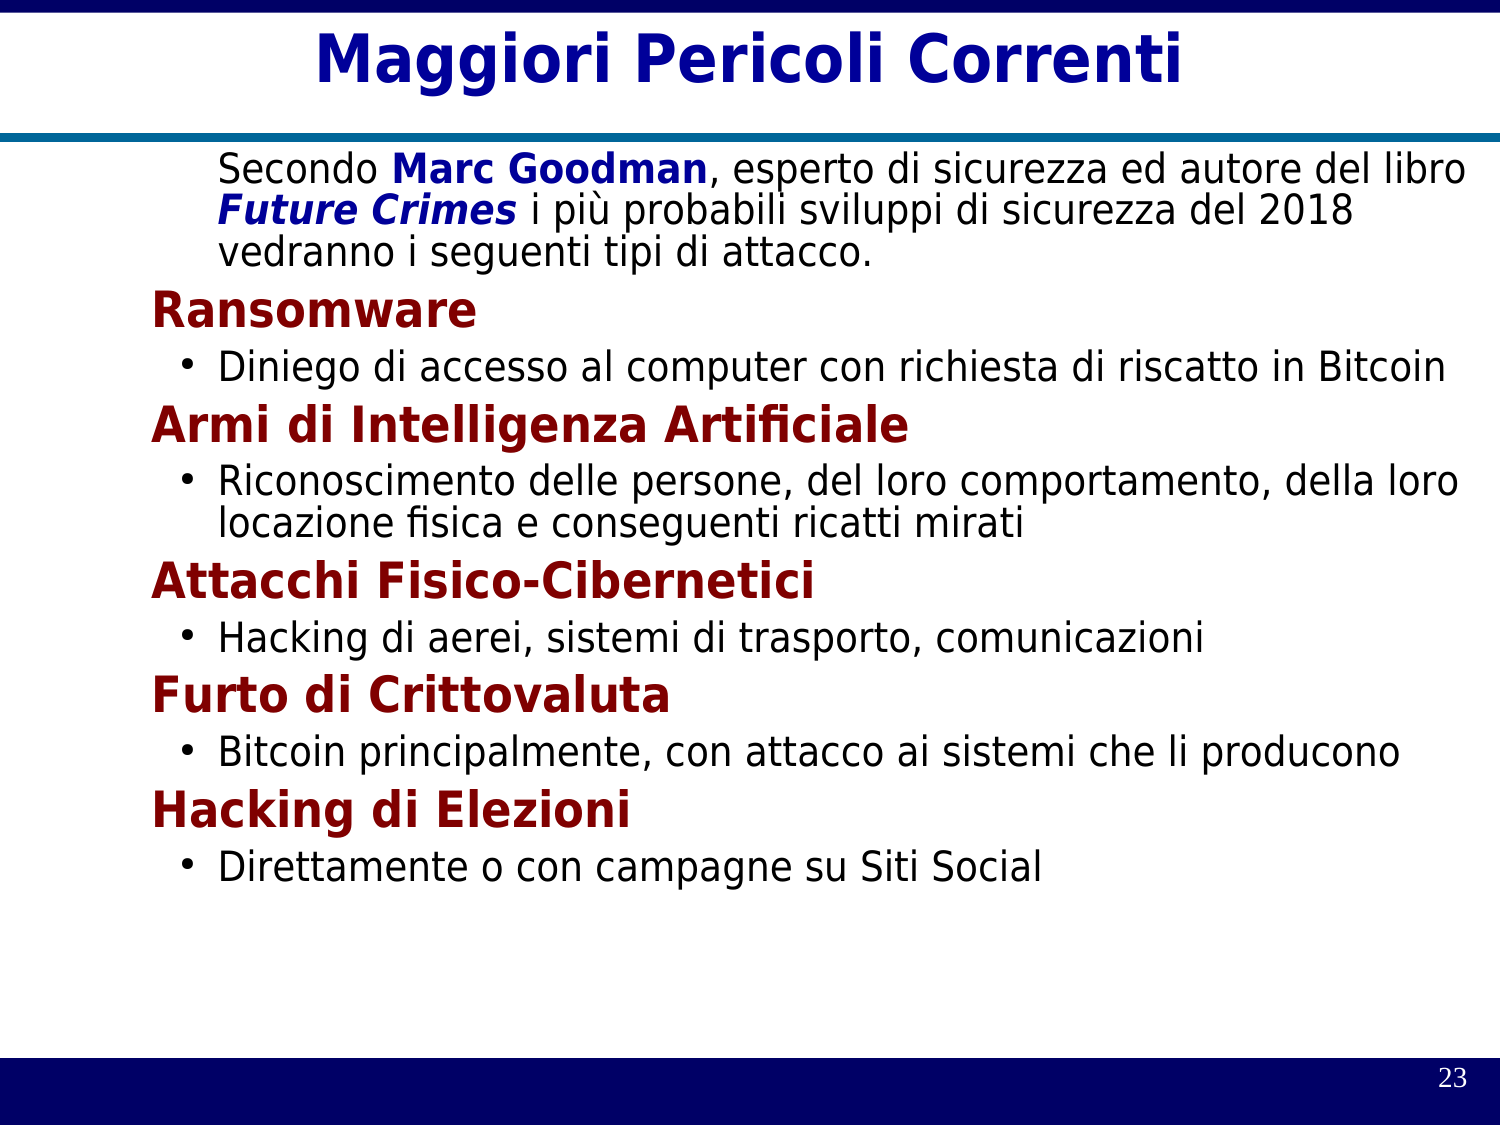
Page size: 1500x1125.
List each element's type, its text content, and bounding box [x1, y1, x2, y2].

title Maggiori Pericoli Correnti [30, 0, 1471, 126]
list Secondo Marc Goodman, esperto di sicurezza ed autore del libro Future Crimes i più probabili sviluppi di sicurezza del 2018 vedranno i seguenti tipi di attacco. Ransomware Diniego di accesso al computer con richiesta di riscatto in Bitcoin Armi di Intelligenza Artificiale Riconoscimento delle persone, del loro comportamento, della loro locazione fisica e conseguenti ricatti mirati Attacchi Fisico-Cibernetici Hacking di aerei, sistemi di trasporto, comunicazioni Furto di Crittovaluta Bitcoin principalmente, con attacco ai sistemi che li producono Hacking di Elezioni Direttamente o con campagne su Siti Social [30, 149, 1471, 1021]
